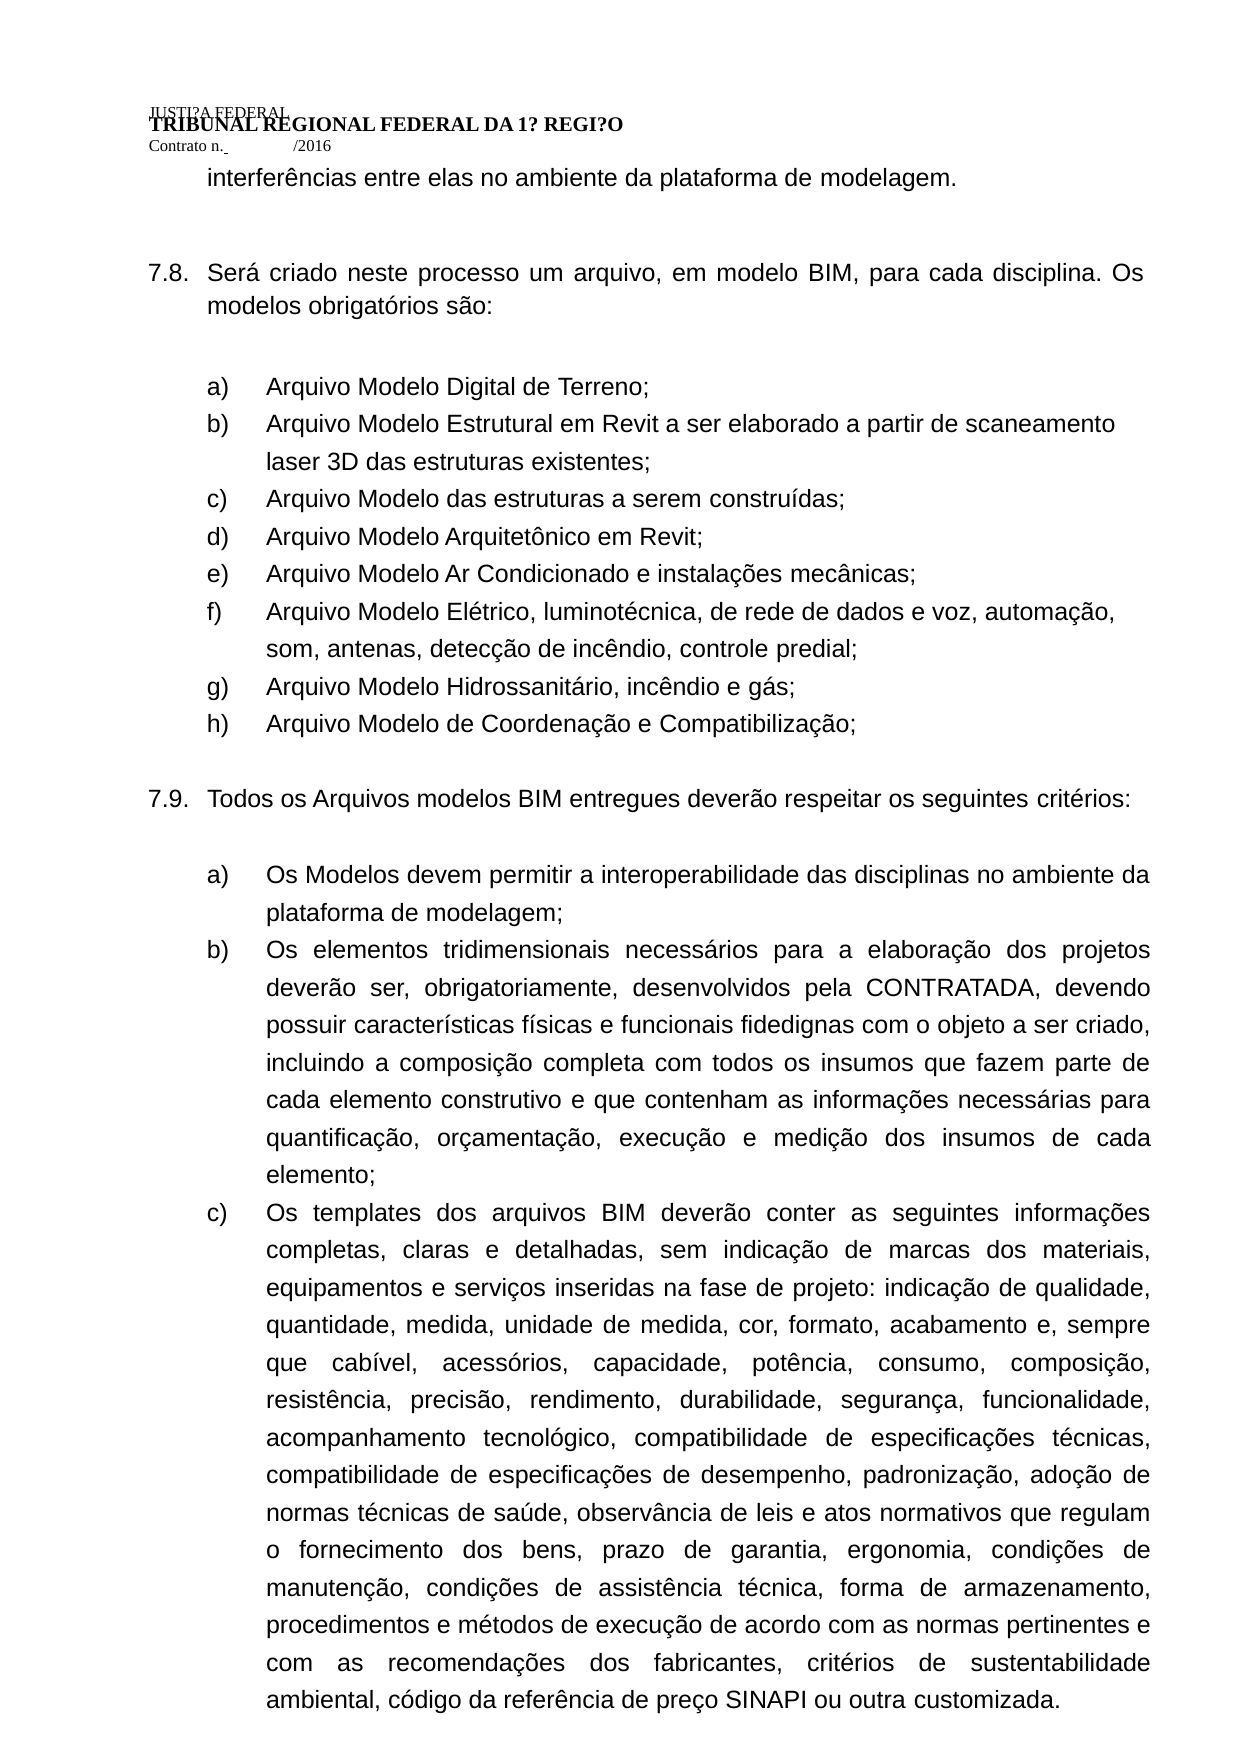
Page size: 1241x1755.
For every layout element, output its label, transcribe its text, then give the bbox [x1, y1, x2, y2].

list Arquivo Modelo Elétrico, luminotécnica, de rede de dados e voz, automação, som, antenas, detecção de incêndio, controle predial; [207, 588, 1152, 663]
list Arquivo Modelo Digital de Terreno; [207, 363, 1163, 400]
list Arquivo Modelo de Coordenação e Compatibilização; [207, 700, 1163, 738]
list Arquivo Modelo Arquitetônico em Revit; [207, 513, 1163, 550]
list Os Modelos devem permitir a interoperabilidade das disciplinas no ambiente da plataforma de modelagem; [207, 851, 1151, 926]
list Todos os Arquivos modelos BIM entregues deverão respeitar os seguintes critérios: [148, 775, 1163, 813]
list Arquivo Modelo Estrutural em Revit a ser elaborado a partir de scaneamento laser 3D das estruturas existentes; [207, 400, 1152, 475]
list Arquivo Modelo das estruturas a serem construídas; [207, 475, 1163, 513]
list Os templates dos arquivos BIM deverão conter as seguintes informações completas, claras e detalhadas, sem indicação de marcas dos materiais, equipamentos e serviços inseridas na fase de projeto: indicação de qualidade, quantidade, medida, unidade de medida, cor, formato, acabamento e, sempre que cabível, acessórios, capacidade, potência, consumo, composição, resistência, precisão, rendimento, durabilidade, segurança, funcionalidade, acompanhamento tecnológico, compatibilidade de especificações técnicas, compatibilidade de especificações de desempenho, padronização, adoção de normas técnicas de saúde, observância de leis e atos normativos que regulam o fornecimento dos bens, prazo de garantia, ergonomia, condições de manutenção, condições de assistência técnica, forma de armazenamento, procedimentos e métodos de execução de acordo com as normas pertinentes e com as recomendações dos fabricantes, critérios de sustentabilidade ambiental, código da referência de preço SINAPI ou outra customizada. [207, 1189, 1152, 1714]
list Arquivo Modelo Ar Condicionado e instalações mecânicas; [207, 550, 1163, 588]
list interferências entre elas no ambiente da plataforma de modelagem. [148, 162, 1147, 191]
list Arquivo Modelo Hidrossanitário, incêndio e gás; [207, 663, 1163, 700]
list Os elementos tridimensionais necessários para a elaboração dos projetos deverão ser, obrigatoriamente, desenvolvidos pela CONTRATADA, devendo possuir características físicas e funcionais fidedignas com o objeto a ser criado, incluindo a composição completa com todos os insumos que fazem parte de cada elemento construtivo e que contenham as informações necessárias para quantificação, orçamentação, execução e medição dos insumos de cada elemento; [207, 926, 1152, 1189]
list Será criado neste processo um arquivo, em modelo BIM, para cada disciplina. Os modelos obrigatórios são: [148, 258, 1146, 320]
